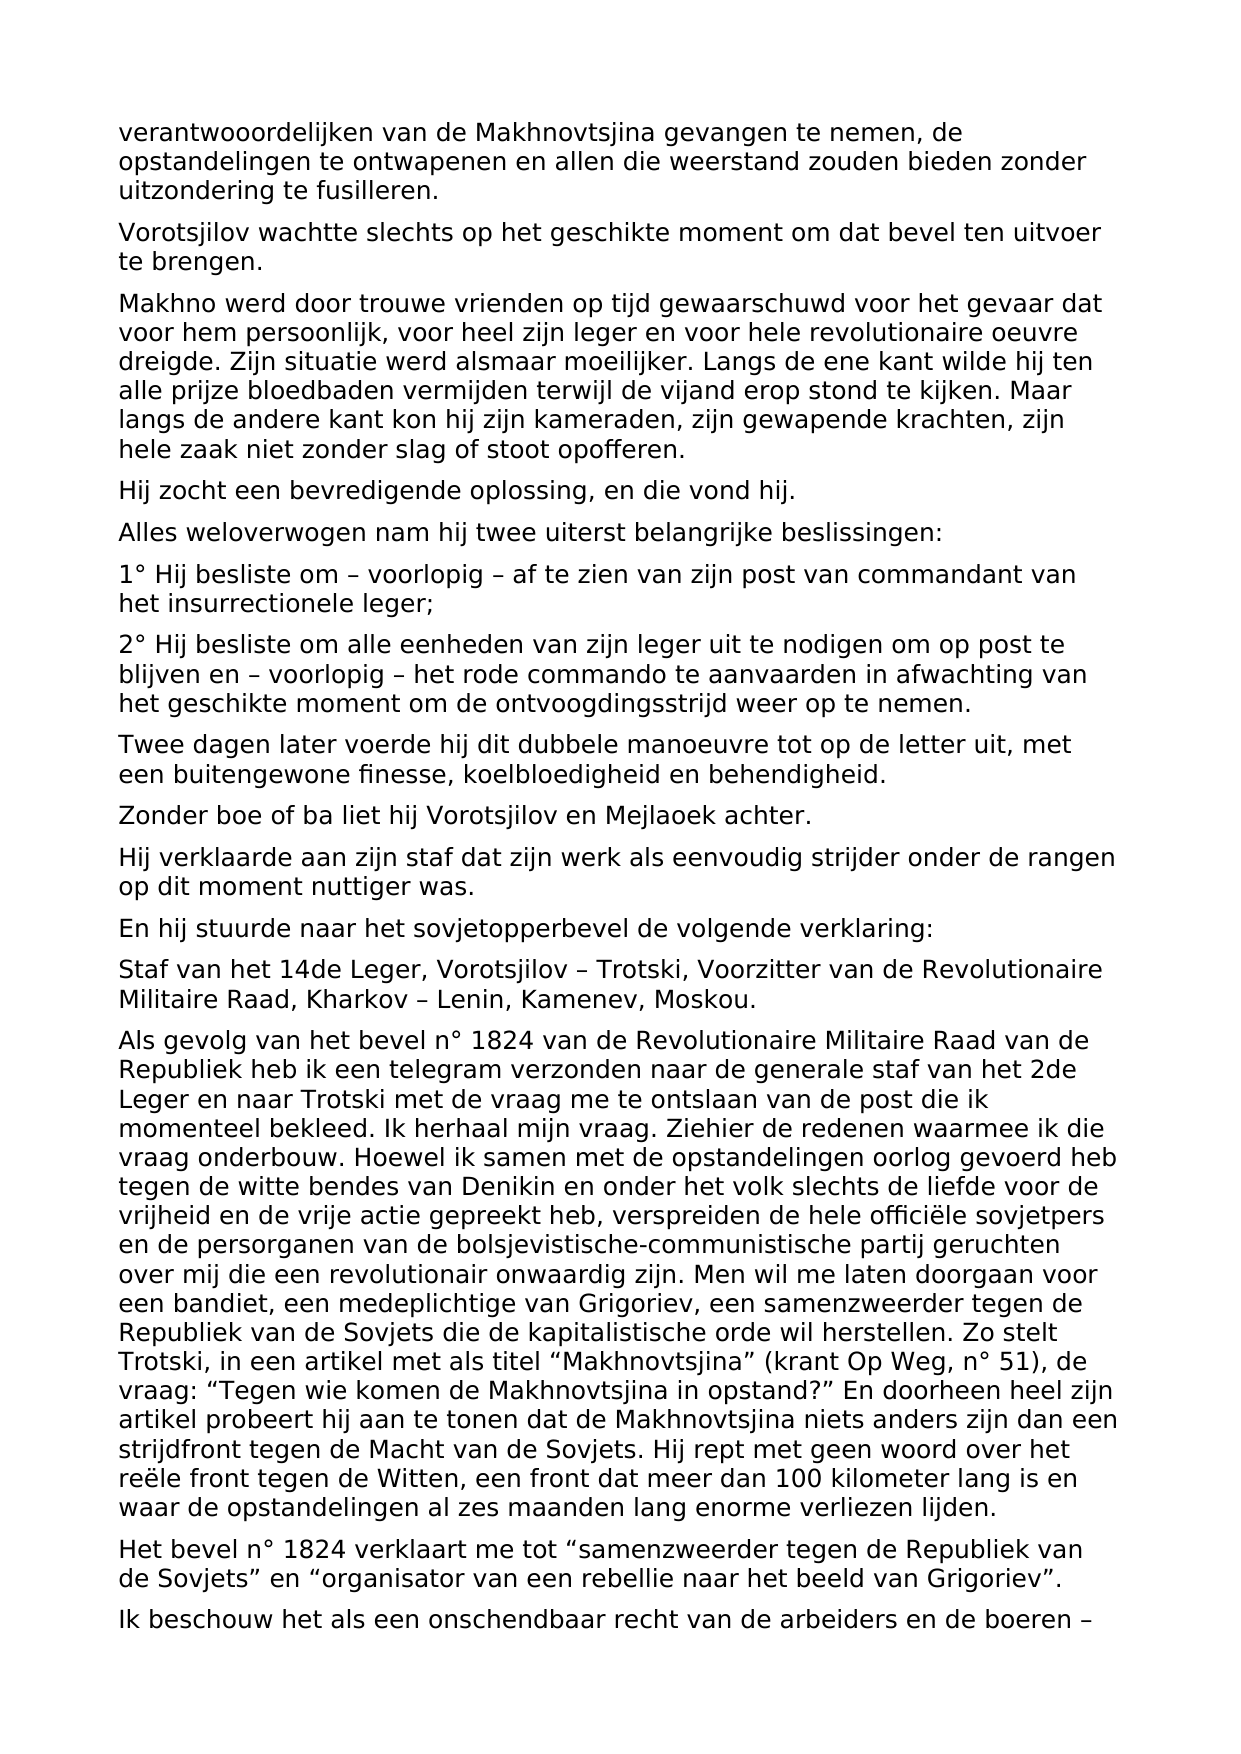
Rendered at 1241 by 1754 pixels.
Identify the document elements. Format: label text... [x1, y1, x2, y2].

text Twee dagen later voerde hij dit dubbele manoeuvre tot op de letter uit, met een buitengewone finesse, koelbloedigheid en behendigheid. [118, 731, 1122, 789]
text Hij zocht een bevredigende oplossing, en die vond hij. [118, 476, 1122, 506]
text Alles weloverwogen nam hij twee uiterst belangrijke beslissingen: [118, 518, 1122, 547]
text 1° Hij besliste om – voorlopig – af te zien van zijn post van commandant van het insurrectionele leger; [118, 560, 1122, 618]
text En hij stuurde naar het sovjetopperbevel de volgende verklaring: [118, 914, 1122, 943]
text Vorotsjilov wachtte slechts op het geschikte moment om dat bevel ten uitvoer te brengen. [118, 218, 1122, 276]
text Als gevolg van het bevel n° 1824 van de Revolutionaire Militaire Raad van de Republiek heb ik een telegram verzonden naar de generale staf van het 2de Leger en naar Trotski met de vraag me te ontslaan van de post die ik momenteel bekleed. Ik herhaal mijn vraag. Ziehier de redenen waarmee ik die vraag onderbouw. Hoewel ik samen met de opstandelingen oorlog gevoerd heb tegen de witte bendes van Denikin en onder het volk slechts de liefde voor de vrijheid en de vrije actie gepreekt heb, verspreiden de hele officiële sovjetpers en de persorganen van de bolsjevistische-communistische partij geruchten over mij die een revolutionair onwaardig zijn. Men wil me laten doorgaan voor een bandiet, een medeplichtige van Grigoriev, een samenzweerder tegen de Republiek van de Sovjets die de kapitalistische orde wil herstellen. Zo stelt Trotski, in een artikel met als titel “Makhnovtsjina” (krant Op Weg, n° 51), de vraag: “Tegen wie komen de Makhnovtsjina in opstand?” En doorheen heel zijn artikel probeert hij aan te tonen dat de Makhnovtsjina niets anders zijn dan een strijdfront tegen de Macht van de Sovjets. Hij rept met geen woord over het reële front tegen de Witten, een front dat meer dan 100 kilometer lang is en waar de opstandelingen al zes maanden lang enorme verliezen lijden. [118, 1026, 1122, 1522]
text Ik beschouw het als een onschendbaar recht van de arbeiders en de boeren – [118, 1606, 1122, 1635]
text 2° Hij besliste om alle eenheden van zijn leger uit te nodigen om op post te blijven en – voorlopig – het rode commando te aanvaarden in afwachting van het geschikte moment om de ontvoogdingsstrijd weer op te nemen. [118, 631, 1122, 718]
text Staf van het 14de Leger, Vorotsjilov – Trotski, Voorzitter van de Revolutionaire Militaire Raad, Kharkov – Lenin, Kamenev, Moskou. [118, 956, 1122, 1014]
text Hij verklaarde aan zijn staf dat zijn werk als eenvoudig strijder onder de rangen op dit moment nuttiger was. [118, 843, 1122, 901]
text Zonder boe of ba liet hij Vorotsjilov en Mejlaoek achter. [118, 801, 1122, 831]
text verantwooordelijken van de Makhnovtsjina gevangen te nemen, de opstandelingen te ontwapenen en allen die weerstand zouden bieden zonder uitzondering te fusilleren. [118, 118, 1122, 206]
text Het bevel n° 1824 verklaart me tot “samenzweerder tegen de Republiek van de Sovjets” en “organisator van een rebellie naar het beeld van Grigoriev”. [118, 1535, 1122, 1593]
text Makhno werd door trouwe vrienden op tijd gewaarschuwd voor het gevaar dat voor hem persoonlijk, voor heel zijn leger en voor hele revolutionaire oeuvre dreigde. Zijn situatie werd alsmaar moeilijker. Langs de ene kant wilde hij ten alle prijze bloedbaden vermijden terwijl de vijand erop stond te kijken. Maar langs de andere kant kon hij zijn kameraden, zijn gewapende krachten, zijn hele zaak niet zonder slag of stoot opofferen. [118, 289, 1122, 464]
